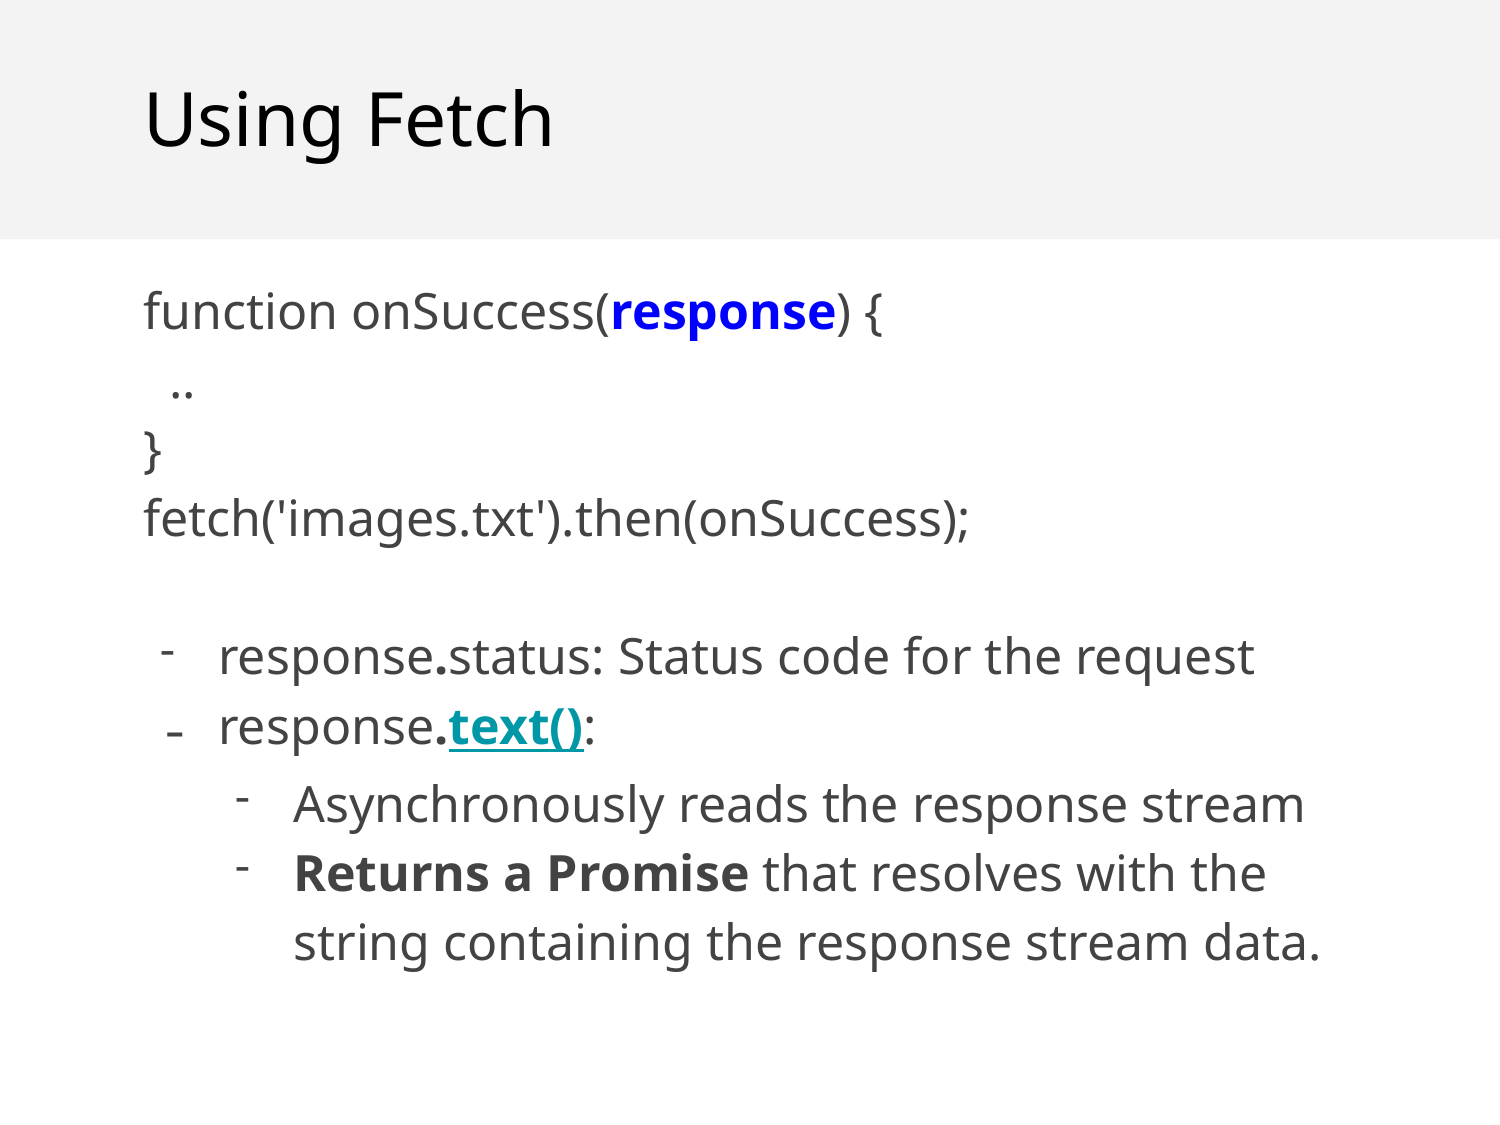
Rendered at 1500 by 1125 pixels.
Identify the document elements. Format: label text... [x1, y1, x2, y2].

list function onSuccess(response) { .. } fetch('images.txt').then(onSuccess); response.status: Status code for the request response.text(): Asynchronously reads the response stream Returns a Promise that resolves with the string containing the response stream data. [128, 255, 1372, 1004]
title Using Fetch [128, 56, 1372, 183]
